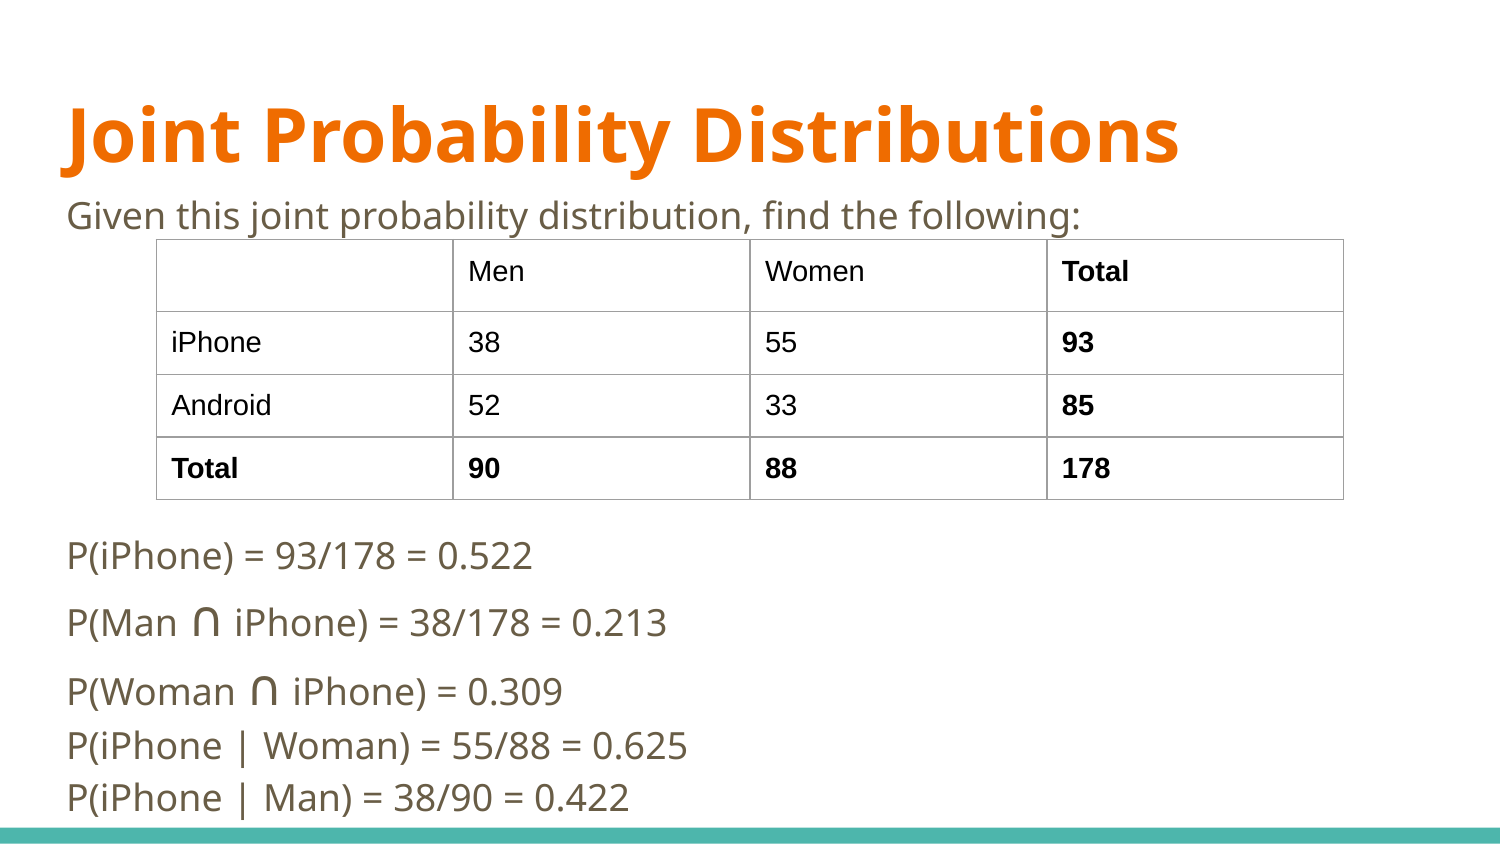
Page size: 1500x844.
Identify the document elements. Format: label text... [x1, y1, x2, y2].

table_cell Android [157, 375, 452, 436]
title Joint Probability Distributions [51, 72, 1449, 170]
table_cell iPhone [157, 312, 452, 374]
table_cell 178 [1048, 438, 1343, 499]
table_cell 93 [1048, 312, 1343, 374]
table_cell 88 [751, 438, 1046, 499]
table_header Women [751, 240, 1046, 311]
table_cell 55 [751, 312, 1046, 374]
table_header Total [1048, 240, 1343, 311]
table_cell 85 [1048, 375, 1343, 436]
table_cell 52 [454, 375, 749, 436]
table_header [157, 240, 452, 311]
list Given this joint probability distribution, find the following: P(iPhone) = 93/178 = 0.522 P(Man ∩ iPhone) = 38/178 = 0.213 P(Woman ∩ iPhone) = 0.309 P(iPhone | Woman) = 55/88 = 0.625 P(iPhone | Man) = 38/90 = 0.422 [51, 170, 1449, 737]
table_cell 38 [454, 312, 749, 374]
table_header Men [454, 240, 749, 311]
table_cell 33 [751, 375, 1046, 436]
table_cell Total [157, 438, 452, 499]
table_cell 90 [454, 438, 749, 499]
